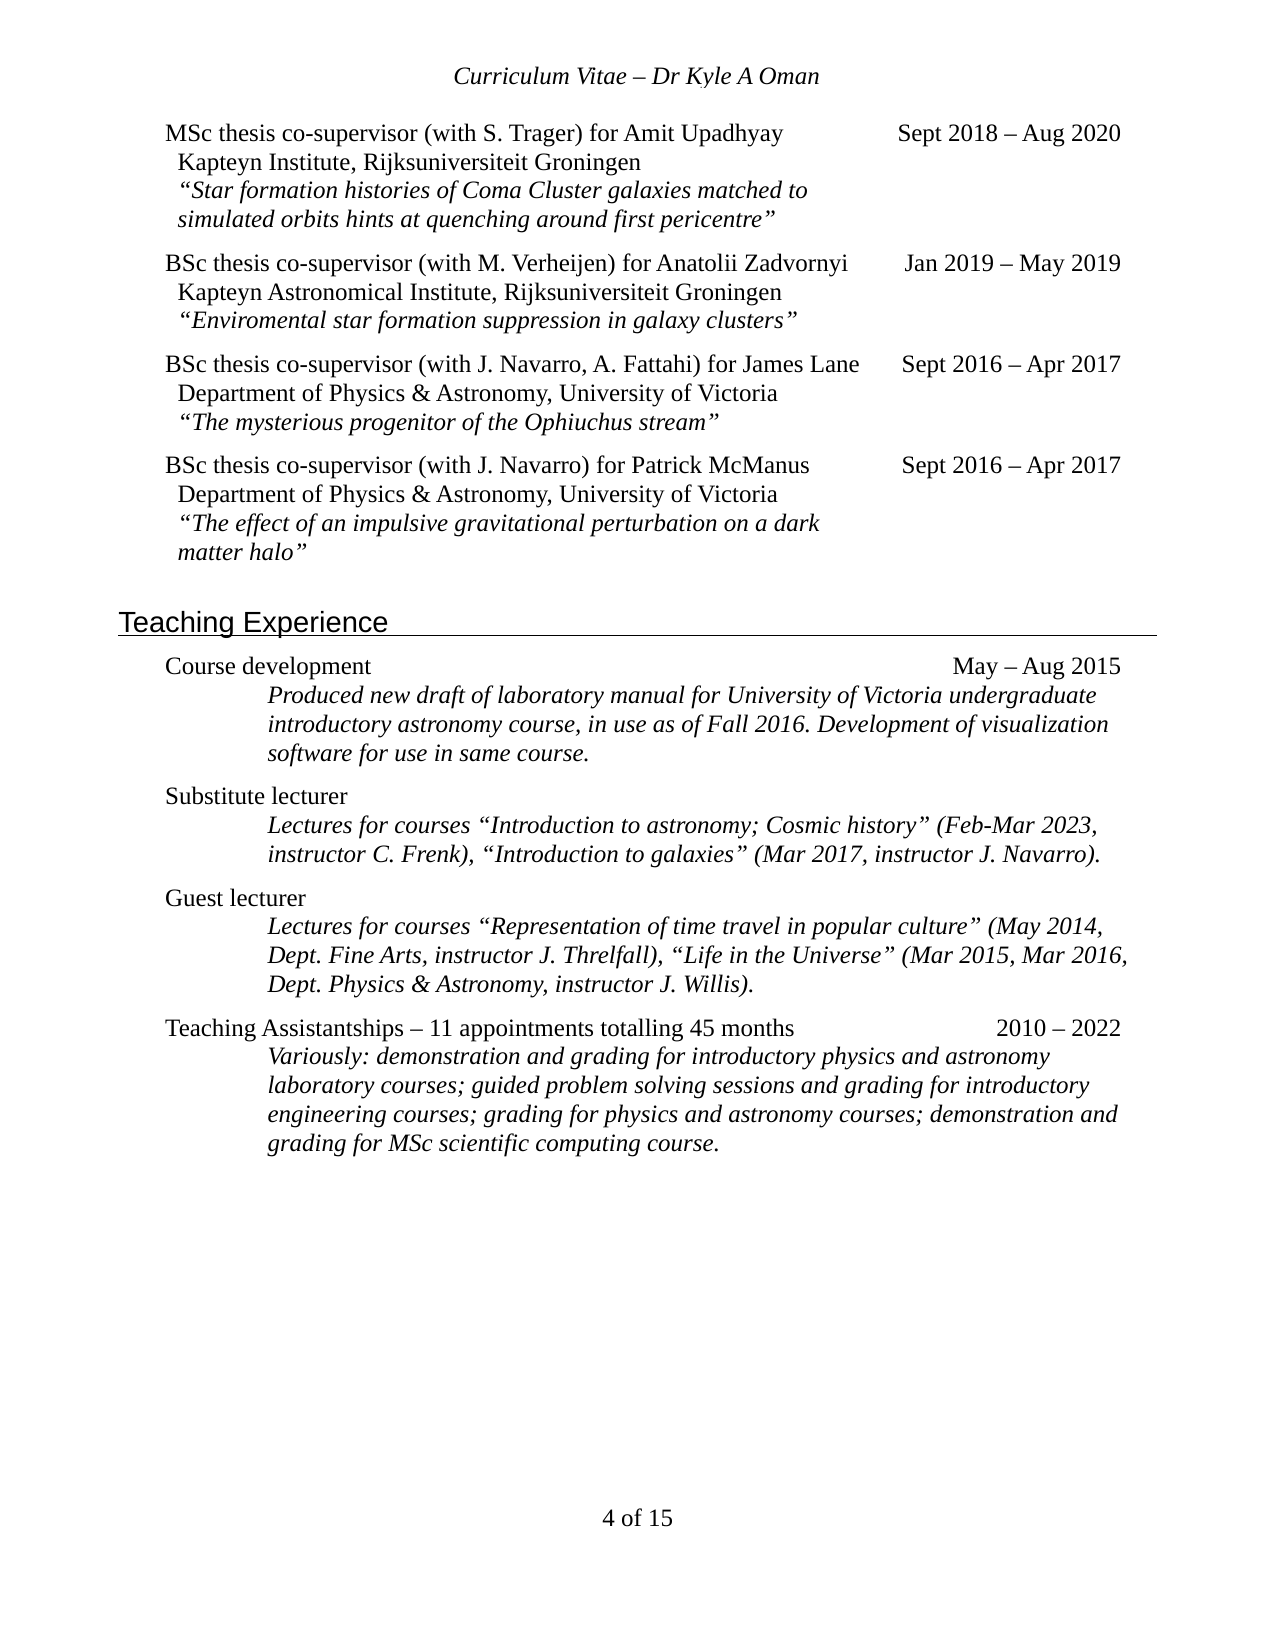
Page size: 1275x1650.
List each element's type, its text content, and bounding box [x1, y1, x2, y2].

text Course development May – Aug 2015 Produced new draft of laboratory manual for University of Victoria undergraduate introductory astronomy course, in use as of Fall 2016. Development of visualization software for use in same course. [118, 651, 1157, 766]
text MSc thesis co-supervisor (with S. Trager) for Amit Upadhyay Sept 2018 – Aug 2020 Kapteyn Institute, Rijksuniversiteit Groningen “Star formation histories of Coma Cluster galaxies matched to simulated orbits hints at quenching around first pericentre” [118, 118, 1157, 233]
subtitle Teaching Experience [118, 605, 1157, 635]
text Teaching Assistantships – 11 appointments totalling 45 months 2010 – 2022 Variously: demonstration and grading for introductory physics and astronomy laboratory courses; guided problem solving sessions and grading for introductory engineering courses; grading for physics and astronomy courses; demonstration and grading for MSc scientific computing course. [118, 1013, 1157, 1156]
text BSc thesis co-supervisor (with M. Verheijen) for Anatolii Zadvornyi Jan 2019 – May 2019 Kapteyn Astronomical Institute, Rijksuniversiteit Groningen “Enviromental star formation suppression in galaxy clusters” [118, 248, 1157, 334]
text Substitute lecturer Lectures for courses “Introduction to astronomy; Cosmic history” (Feb-Mar 2023, instructor C. Frenk), “Introduction to galaxies” (Mar 2017, instructor J. Navarro). [118, 781, 1157, 868]
text Guest lecturer Lectures for courses “Representation of time travel in popular culture” (May 2014, Dept. Fine Arts, instructor J. Threlfall), “Life in the Universe” (Mar 2015, Mar 2016, Dept. Physics & Astronomy, instructor J. Willis). [118, 883, 1157, 998]
text BSc thesis co-supervisor (with J. Navarro) for Patrick McManus Sept 2016 – Apr 2017 Department of Physics & Astronomy, University of Victoria “The effect of an impulsive gravitational perturbation on a dark matter halo” [118, 450, 1157, 565]
text BSc thesis co-supervisor (with J. Navarro, A. Fattahi) for James Lane Sept 2016 – Apr 2017 Department of Physics & Astronomy, University of Victoria “The mysterious progenitor of the Ophiuchus stream” [118, 349, 1157, 435]
